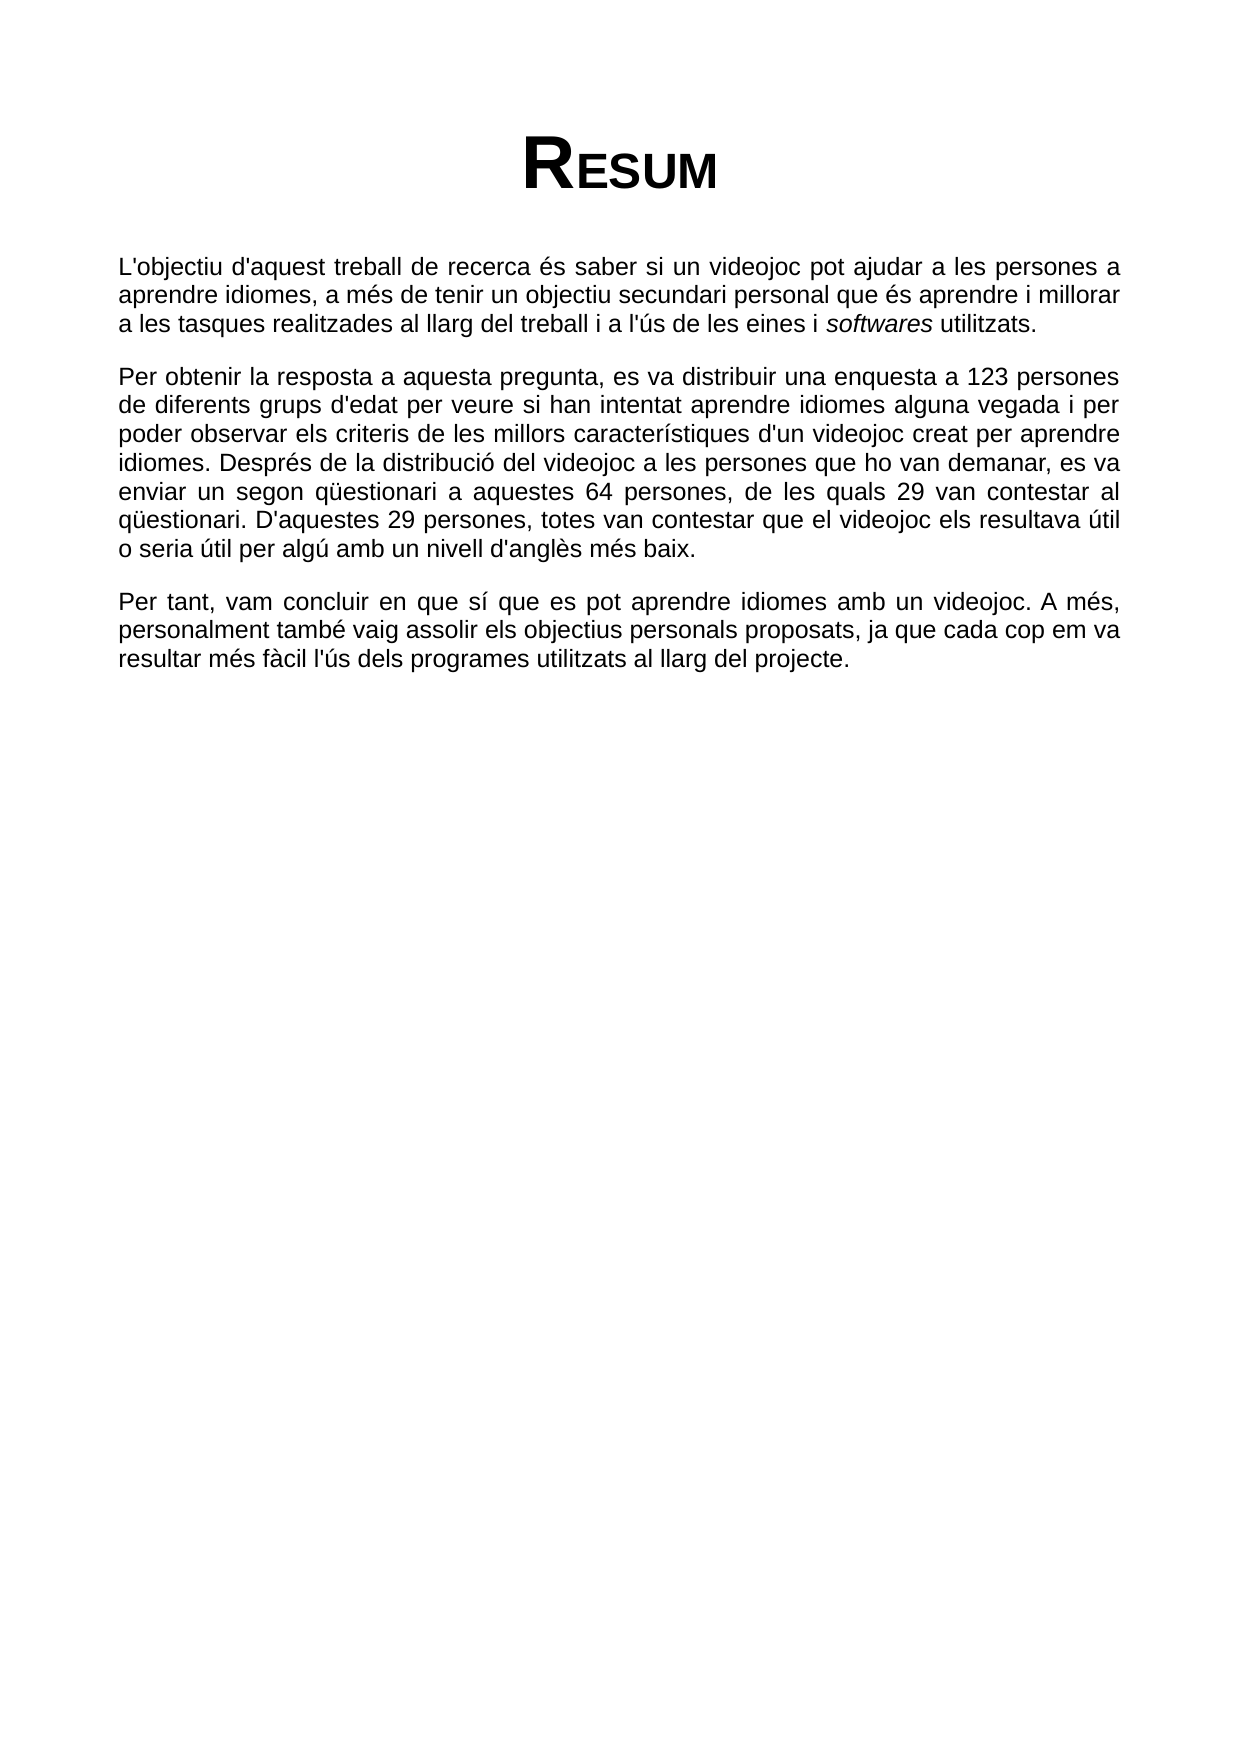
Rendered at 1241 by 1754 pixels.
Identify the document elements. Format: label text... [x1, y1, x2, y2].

text Per obtenir la resposta a aquesta pregunta, es va distribuir una enquesta a 123 persones de diferents grups d'edat per veure si han intentat aprendre idiomes alguna vegada i per poder observar els criteris de les millors característiques d'un videojoc creat per aprendre idiomes. Després de la distribució del videojoc a les persones que ho van demanar, es va enviar un segon qüestionari a aquestes 64 persones, de les quals 29 van contestar al qüestionari. D'aquestes 29 persones, totes van contestar que el videojoc els resultava útil o seria útil per algú amb un nivell d'anglès més baix. [118, 362, 1122, 563]
text Per tant, vam concluir en que sí que es pot aprendre idiomes amb un videojoc. A més, personalment també vaig assolir els objectius personals proposats, ja que cada cop em va resultar més fàcil l'ús dels programes utilitzats al llarg del projecte. [118, 586, 1122, 673]
text L'objectiu d'aquest treball de recerca és saber si un videojoc pot ajudar a les persones a aprendre idiomes, a més de tenir un objectiu secundari personal que és aprendre i millorar a les tasques realitzades al llarg del treball i a l'ús de les eines i softwares utilitzats. [118, 252, 1122, 338]
text Resum [118, 118, 1122, 204]
